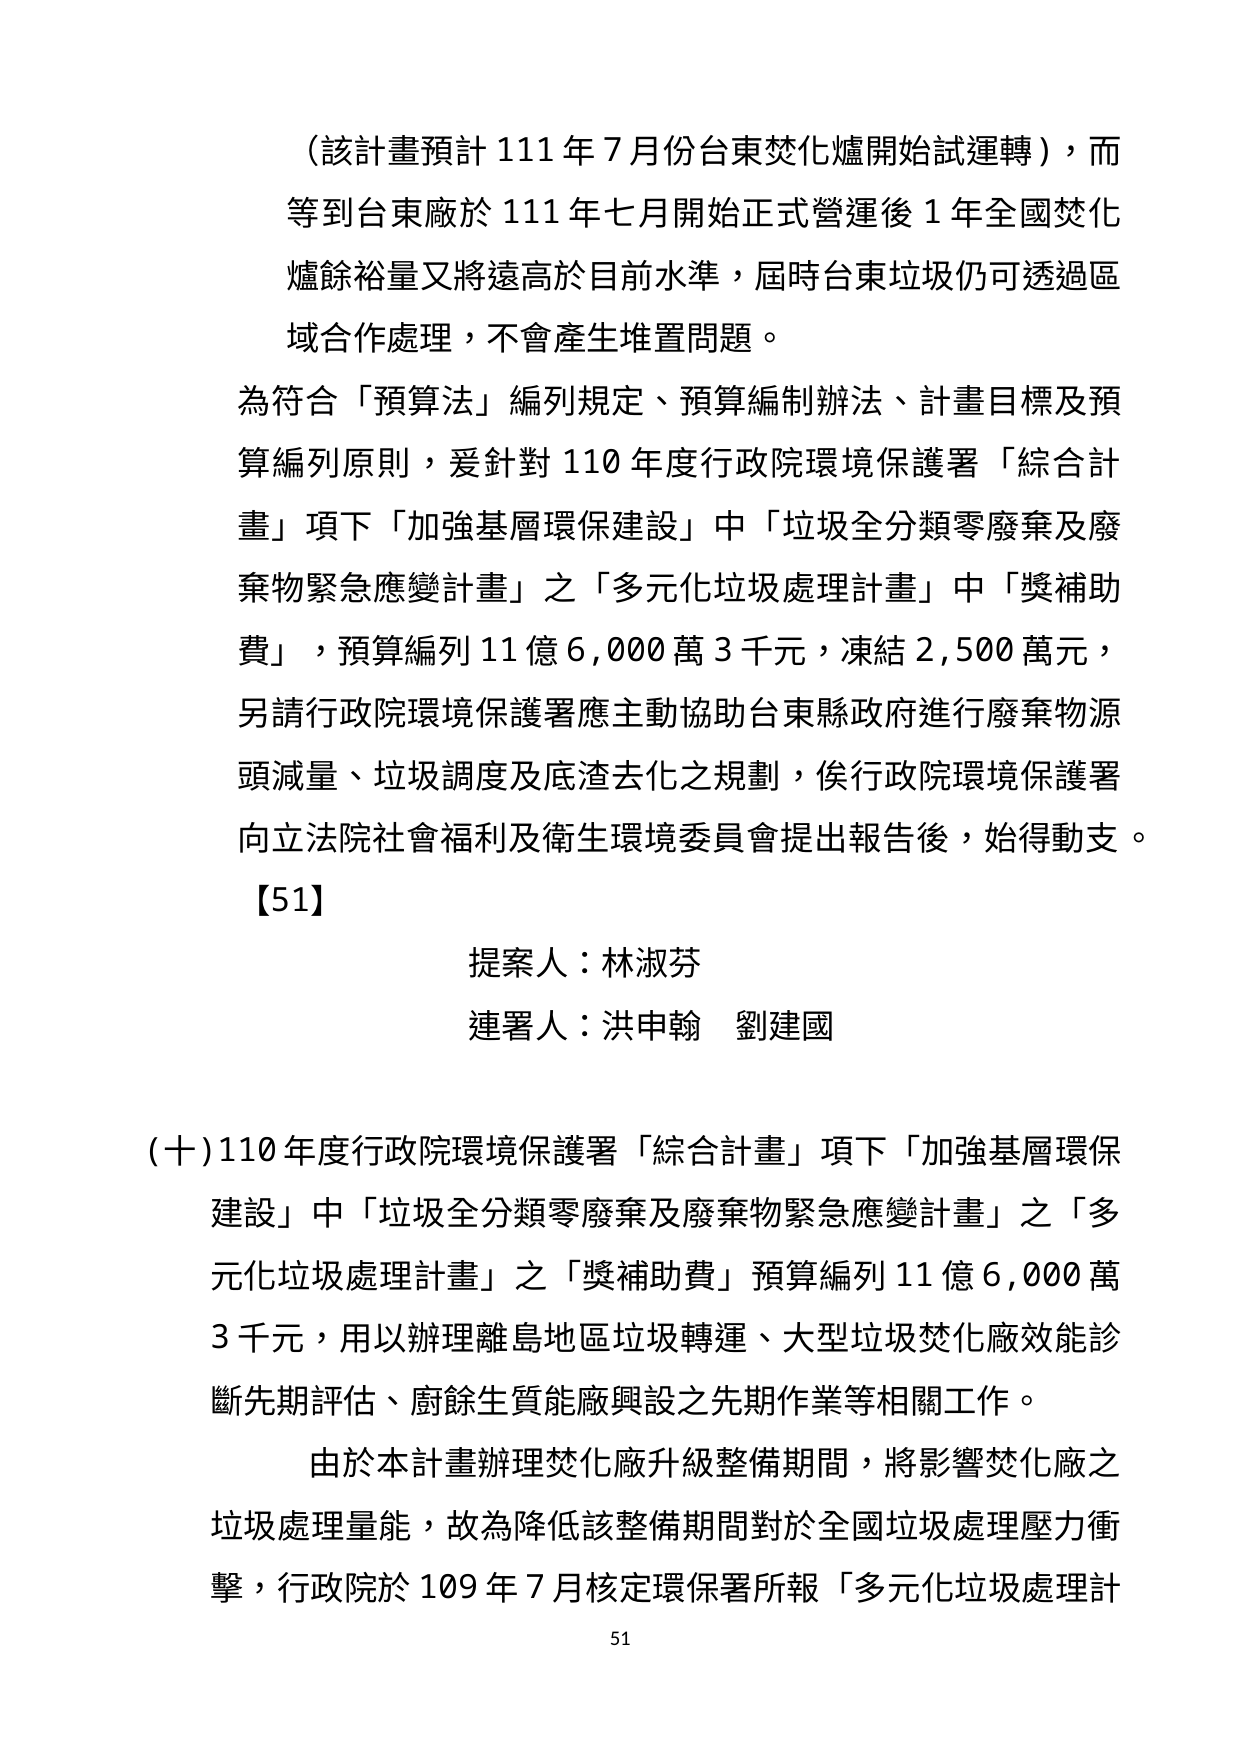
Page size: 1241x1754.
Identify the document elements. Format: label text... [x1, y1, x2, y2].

text （該計畫預計111年7月份台東焚化爐開始試運轉)，而等到台東廠於111年七月開始正式營運後1年全國焚化爐餘裕量又將遠高於目前水準，屆時台東垃圾仍可透過區域合作處理，不會產生堆置問題。 [286, 107, 1122, 357]
text 連署人：洪申翰 劉建國 [468, 982, 1122, 1044]
text (十)110年度行政院環境保護署「綜合計畫」項下「加強基層環保建設」中「垃圾全分類零廢棄及廢棄物緊急應變計畫」之「多元化垃圾處理計畫」之「獎補助費」預算編列11億6,000萬3千元，用以辦理離島地區垃圾轉運、大型垃圾焚化廠效能診斷先期評估、廚餘生質能廠興設之先期作業等相關工作。 [143, 1107, 1122, 1419]
text 由於本計畫辦理焚化廠升級整備期間，將影響焚化廠之垃圾處理量能，故為降低該整備期間對於全國垃圾處理壓力衝擊，行政院於109年7月核定環保署所報「多元化垃圾處理計 [143, 1419, 1122, 1607]
text 提案人：林淑芬 [468, 919, 1122, 982]
text 為符合「預算法」編列規定、預算編制辦法、計畫目標及預算編列原則，爰針對110年度行政院環境保護署「綜合計畫」項下「加強基層環保建設」中「垃圾全分類零廢棄及廢棄物緊急應變計畫」之「多元化垃圾處理計畫」中「獎補助費」，預算編列11億6,000萬3千元，凍結2,500萬元，另請行政院環境保護署應主動協助台東縣政府進行廢棄物源頭減量、垃圾調度及底渣去化之規劃，俟行政院環境保護署向立法院社會福利及衛生環境委員會提出報告後，始得動支。【51】 [237, 357, 1122, 919]
